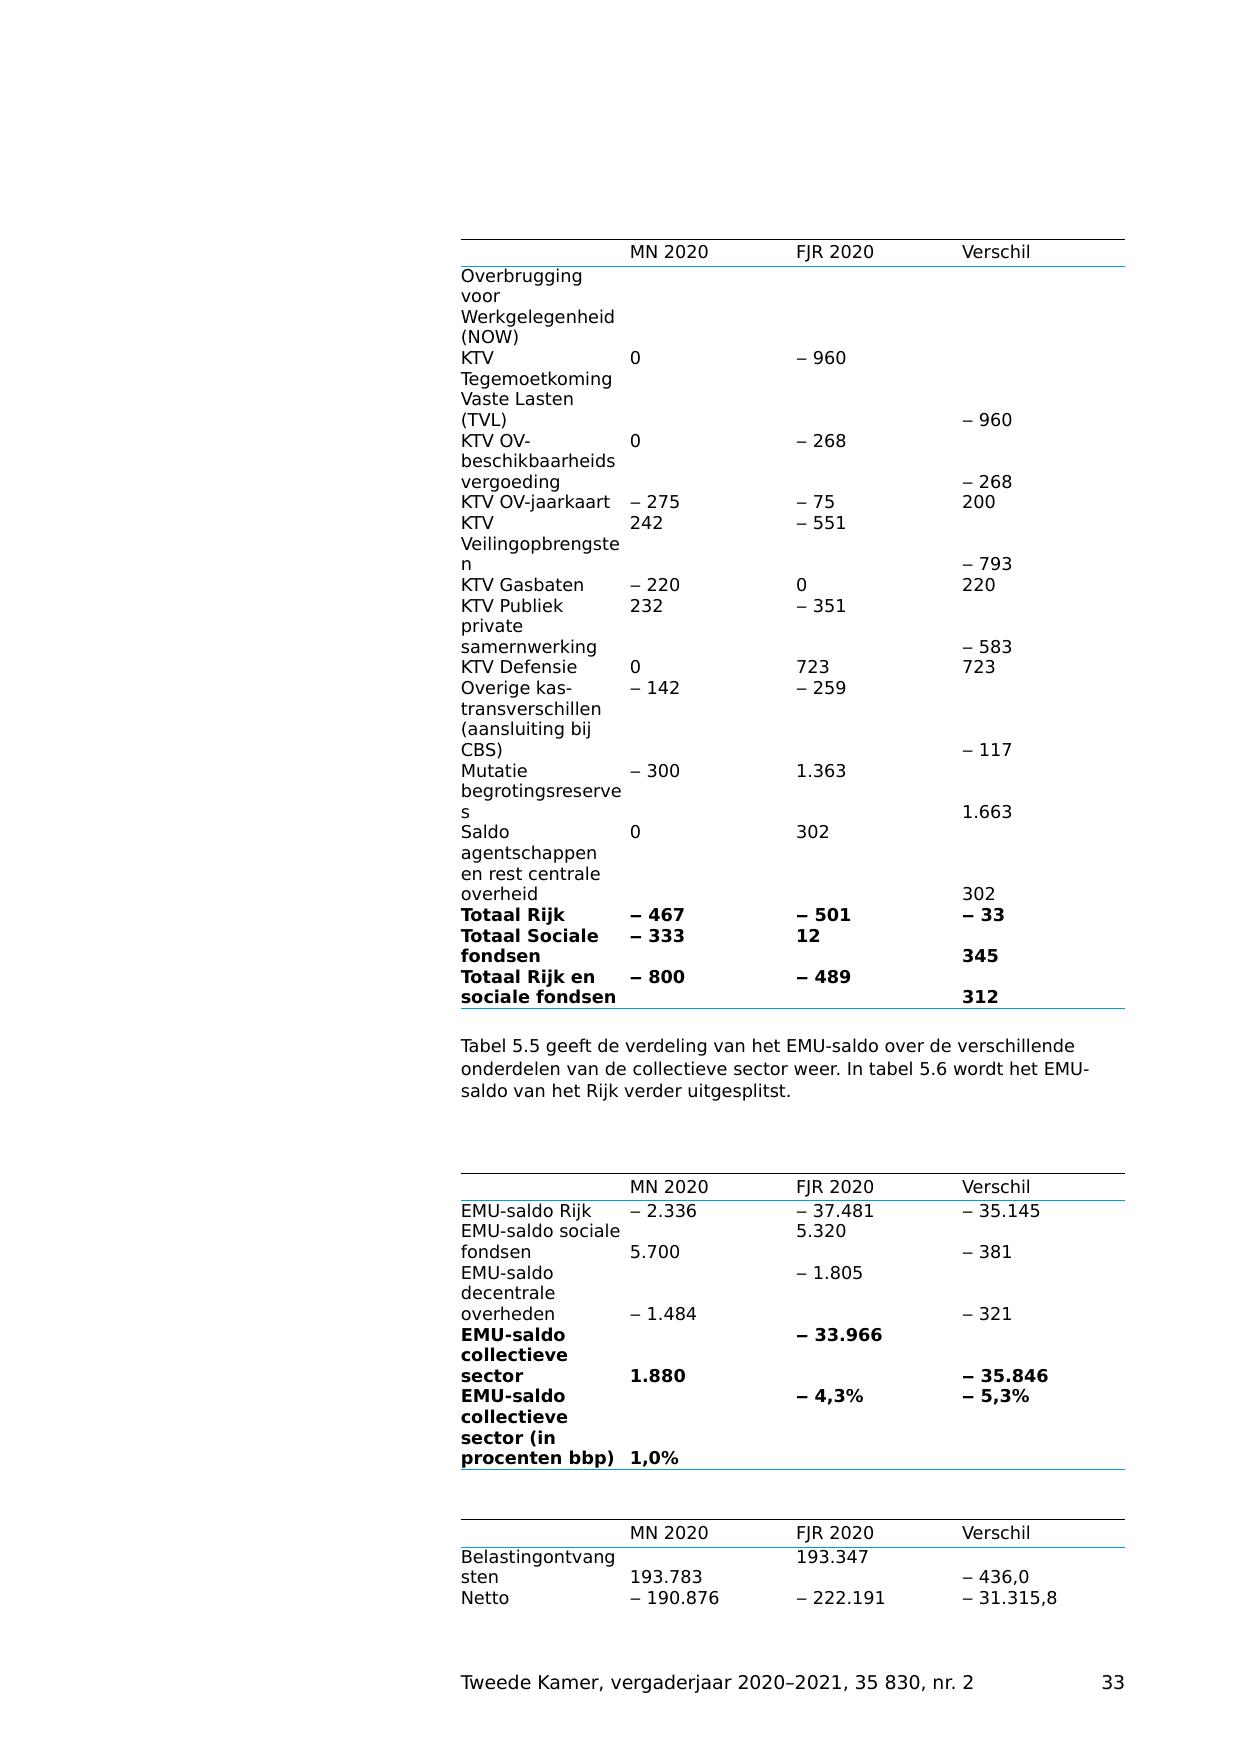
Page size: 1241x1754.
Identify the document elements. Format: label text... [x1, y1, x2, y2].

table_cell MN 2020 [627, 1520, 793, 1546]
table_cell ‒ 33.966 [793, 1325, 959, 1386]
table_cell EMU-saldo collectieve sector (in procenten bbp) [461, 1386, 627, 1469]
table_cell 1.880 [627, 1325, 793, 1386]
table_cell 193.783 [627, 1548, 793, 1588]
table_cell 1,0% [627, 1386, 793, 1469]
table_cell 345 [959, 926, 1125, 967]
table_cell EMU-saldo sociale fondsen [461, 1221, 627, 1263]
table_cell [461, 1520, 627, 1546]
table_cell [461, 1174, 627, 1200]
table_cell [959, 267, 1125, 348]
table_cell KTV Veilingopbrengsten [461, 513, 627, 575]
table_cell KTV Tegemoetkoming Vaste Lasten (TVL) [461, 348, 627, 431]
table_cell ‒ 259 [793, 678, 959, 761]
table_cell ‒ 1.484 [627, 1263, 793, 1324]
table_cell FJR 2020 [793, 1520, 959, 1546]
table_cell MN 2020 [627, 240, 793, 266]
table_cell KTV Gasbaten [461, 575, 627, 596]
table_cell 220 [959, 575, 1125, 596]
table_cell ‒ 381 [959, 1221, 1125, 1263]
table_cell ‒ 5,3% [959, 1386, 1125, 1469]
table_cell ‒ 2.336 [627, 1201, 793, 1221]
table_cell 12 [793, 926, 959, 967]
table_cell ‒ 501 [793, 905, 959, 926]
table_cell 0 [627, 348, 793, 431]
table_cell ‒ 793 [959, 513, 1125, 575]
table_cell ‒ 35.145 [959, 1201, 1125, 1221]
table_header Tabel 5.5 Opbouw EMU-saldo collectieve sector (in miljoenen euro, - is tekort) [461, 1125, 1125, 1173]
table_cell ‒ 75 [793, 493, 959, 513]
table_cell Verschil [959, 240, 1125, 266]
table_cell ‒ 333 [627, 926, 793, 967]
table_cell ‒ 268 [959, 431, 1125, 492]
table_cell ‒ 467 [627, 905, 793, 926]
table_cell EMU-saldo Rijk [461, 1201, 627, 1221]
table_cell MN 2020 [627, 1174, 793, 1200]
table_cell KTV Defensie [461, 658, 627, 678]
table_cell 193.347 [793, 1548, 959, 1588]
table_cell 0 [793, 575, 959, 596]
table_cell FJR 2020 [793, 240, 959, 266]
table_cell ‒ 4,3% [793, 1386, 959, 1469]
table_cell ‒ 31.315,8 [959, 1588, 1125, 1609]
table_cell 723 [793, 658, 959, 678]
table_cell ‒ 268 [793, 431, 959, 492]
table_cell Mutatie begrotingsreserves [461, 761, 627, 822]
table_cell KTV OV-jaarkaart [461, 493, 627, 513]
table_cell ‒ 142 [627, 678, 793, 761]
table_cell EMU-saldo decentrale overheden [461, 1263, 627, 1324]
table_cell 200 [959, 493, 1125, 513]
table_cell 242 [627, 513, 793, 575]
table_cell KTV OV-beschikbaarheidsvergoeding [461, 431, 627, 492]
table_cell ‒ 960 [793, 348, 959, 431]
table_cell ‒ 220 [627, 575, 793, 596]
table_cell ‒ 222.191 [793, 1588, 959, 1609]
table_cell 232 [627, 596, 793, 657]
table_cell 5.320 [793, 1221, 959, 1263]
table_cell [793, 267, 959, 348]
table_cell Saldo agentschappen en rest centrale overheid [461, 823, 627, 905]
table_cell 5.700 [627, 1221, 793, 1263]
table_cell [461, 240, 627, 266]
text Tabel 5.5 geeft de verdeling van het EMU-saldo over de verschillende onderdelen van de collectieve sector weer. In tabel 5.6 wordt het EMU-saldo van het Rijk verder uitgesplitst. [461, 1034, 1125, 1102]
table_cell ‒ 960 [959, 348, 1125, 431]
table_cell EMU-saldo collectieve sector [461, 1325, 627, 1386]
table_cell ‒ 583 [959, 596, 1125, 657]
table_cell ‒ 275 [627, 493, 793, 513]
table_cell 302 [793, 823, 959, 905]
table_cell ‒ 35.846 [959, 1325, 1125, 1386]
table_cell ‒ 117 [959, 678, 1125, 761]
table_cell ‒ 190.876 [627, 1588, 793, 1609]
table_cell 723 [959, 658, 1125, 678]
table_cell ‒ 33 [959, 905, 1125, 926]
table_header Tabel 5.4 Kas-transverschillen en overige posten (in miljoenen euro, + is saldoverbeterend) [461, 191, 1125, 239]
table_cell Verschil [959, 1174, 1125, 1200]
table_cell 312 [959, 967, 1125, 1008]
table_cell 302 [959, 823, 1125, 905]
table_cell Verschil [959, 1520, 1125, 1546]
table_cell 1.663 [959, 761, 1125, 822]
table_cell Overige kas-transverschillen (aansluiting bij CBS) [461, 678, 627, 761]
table_cell Belastingontvangsten [461, 1548, 627, 1588]
table_cell ‒ 800 [627, 967, 793, 1008]
table_cell ‒ 551 [793, 513, 959, 575]
table_cell 0 [627, 431, 793, 492]
table_cell 1.363 [793, 761, 959, 822]
table_cell 0 [627, 658, 793, 678]
table_cell ‒ 1.805 [793, 1263, 959, 1324]
table_cell ‒ 300 [627, 761, 793, 822]
table_cell Totaal Sociale fondsen [461, 926, 627, 967]
table_cell Totaal Rijk en sociale fondsen [461, 967, 627, 1008]
table_cell Overbrugging voor Werkgelegenheid (NOW) [461, 267, 627, 348]
table_cell ‒ 436,0 [959, 1548, 1125, 1588]
table_cell ‒ 37.481 [793, 1201, 959, 1221]
table_cell Totaal Rijk [461, 905, 627, 926]
table_cell 0 [627, 823, 793, 905]
table_cell Netto [461, 1588, 627, 1609]
table_cell FJR 2020 [793, 1174, 959, 1200]
table_cell KTV Publiek private samernwerking [461, 596, 627, 657]
table_header Tabel 5.6 EMU-saldo Rijk (in miljoenen euro, - is uitgave / tekort) [461, 1494, 1125, 1519]
table_cell ‒ 351 [793, 596, 959, 657]
table_cell ‒ 489 [793, 967, 959, 1008]
table_cell [627, 267, 793, 348]
table_cell ‒ 321 [959, 1263, 1125, 1324]
